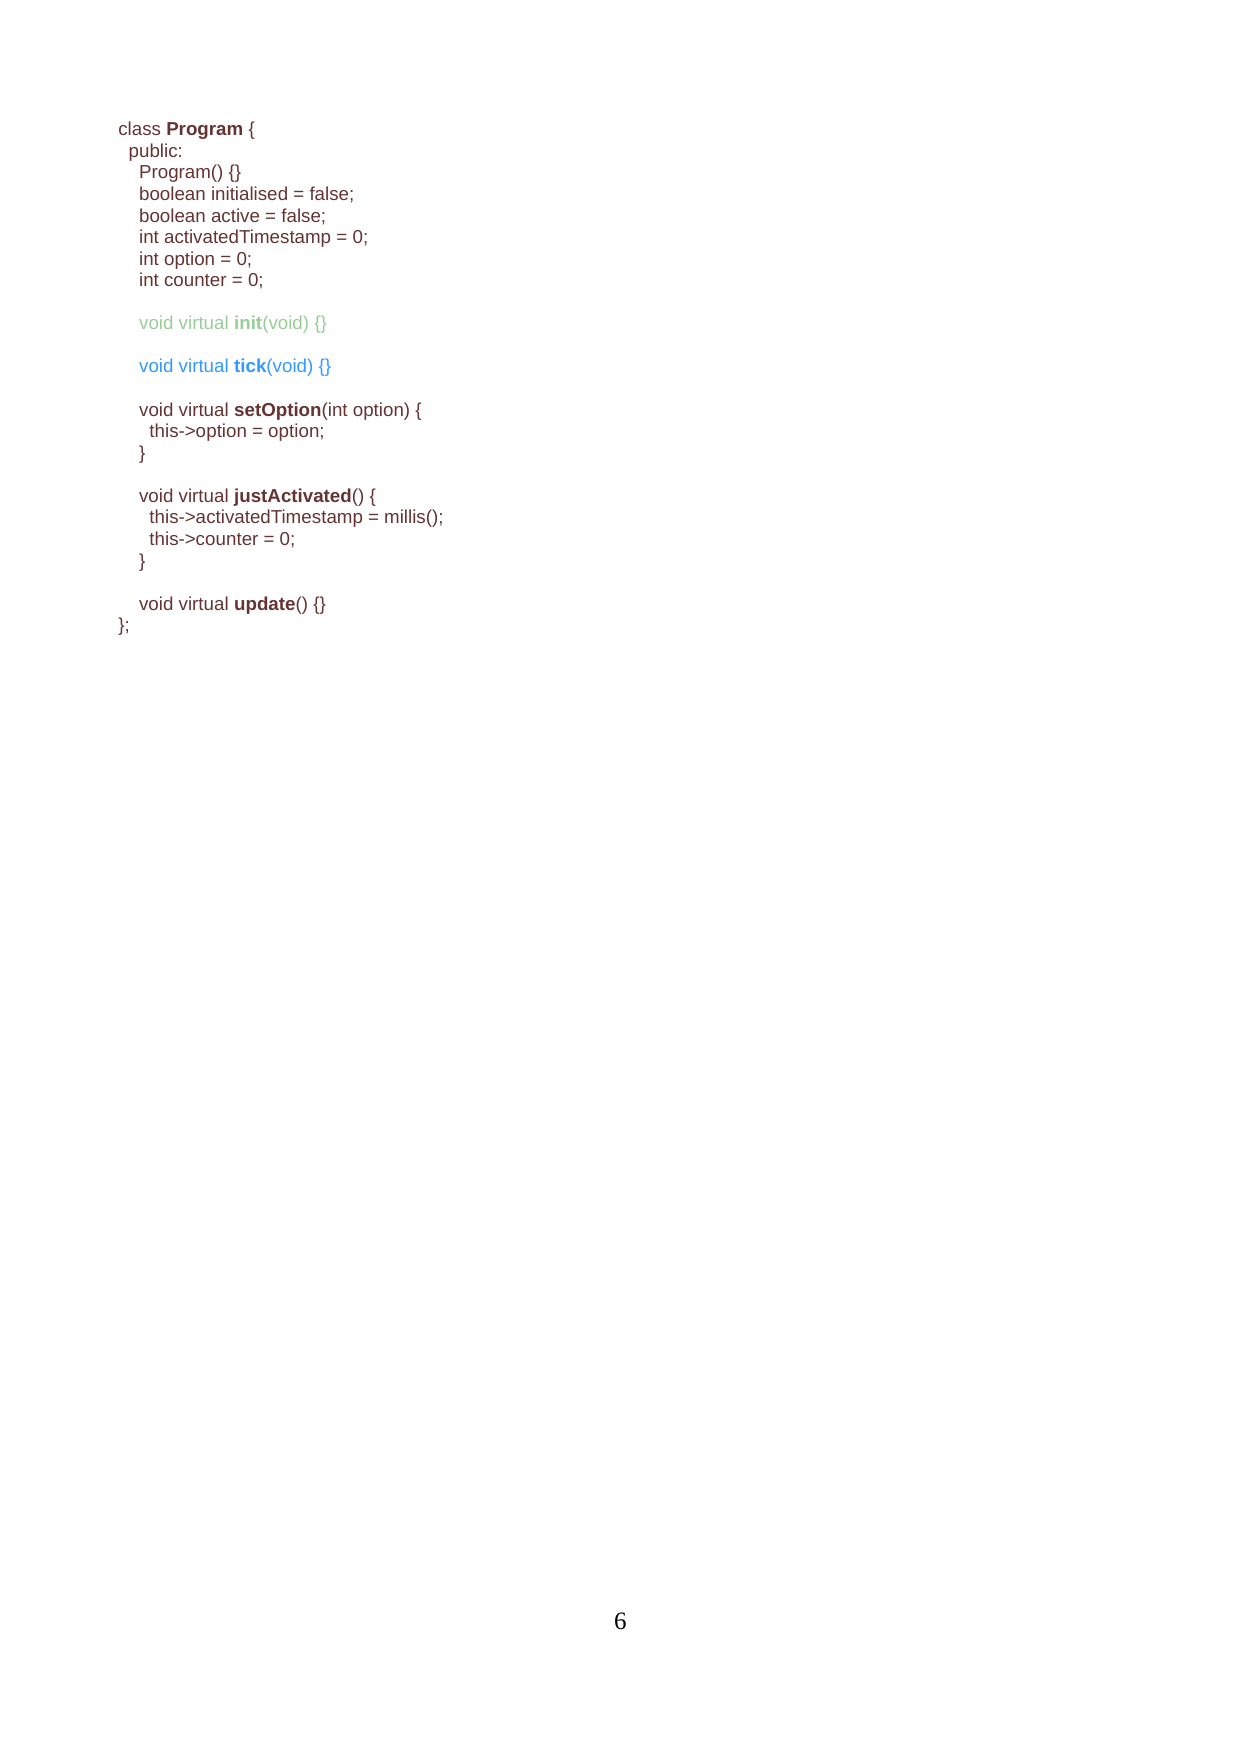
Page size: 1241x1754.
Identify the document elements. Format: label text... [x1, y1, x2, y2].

text void virtual tick(void) {} [118, 355, 1122, 377]
text }; [118, 614, 1122, 636]
text void virtual init(void) {} [118, 312, 1122, 334]
text Program() {} [118, 161, 1122, 183]
text void virtual justActivated() { [118, 485, 1122, 506]
text int activatedTimestamp = 0; [118, 226, 1122, 247]
text public: [118, 140, 1122, 161]
text boolean active = false; [118, 204, 1122, 226]
text int option = 0; [118, 247, 1122, 269]
text this->counter = 0; [118, 528, 1122, 549]
text this->activatedTimestamp = millis(); [118, 506, 1122, 528]
text boolean initialised = false; [118, 183, 1122, 204]
text void virtual update() {} [118, 592, 1122, 614]
text } [118, 549, 1122, 571]
text } [118, 442, 1122, 463]
text this->option = option; [118, 420, 1122, 442]
text void virtual setOption(int option) { [118, 398, 1122, 420]
text class Program { [118, 118, 1122, 140]
text int counter = 0; [118, 269, 1122, 291]
